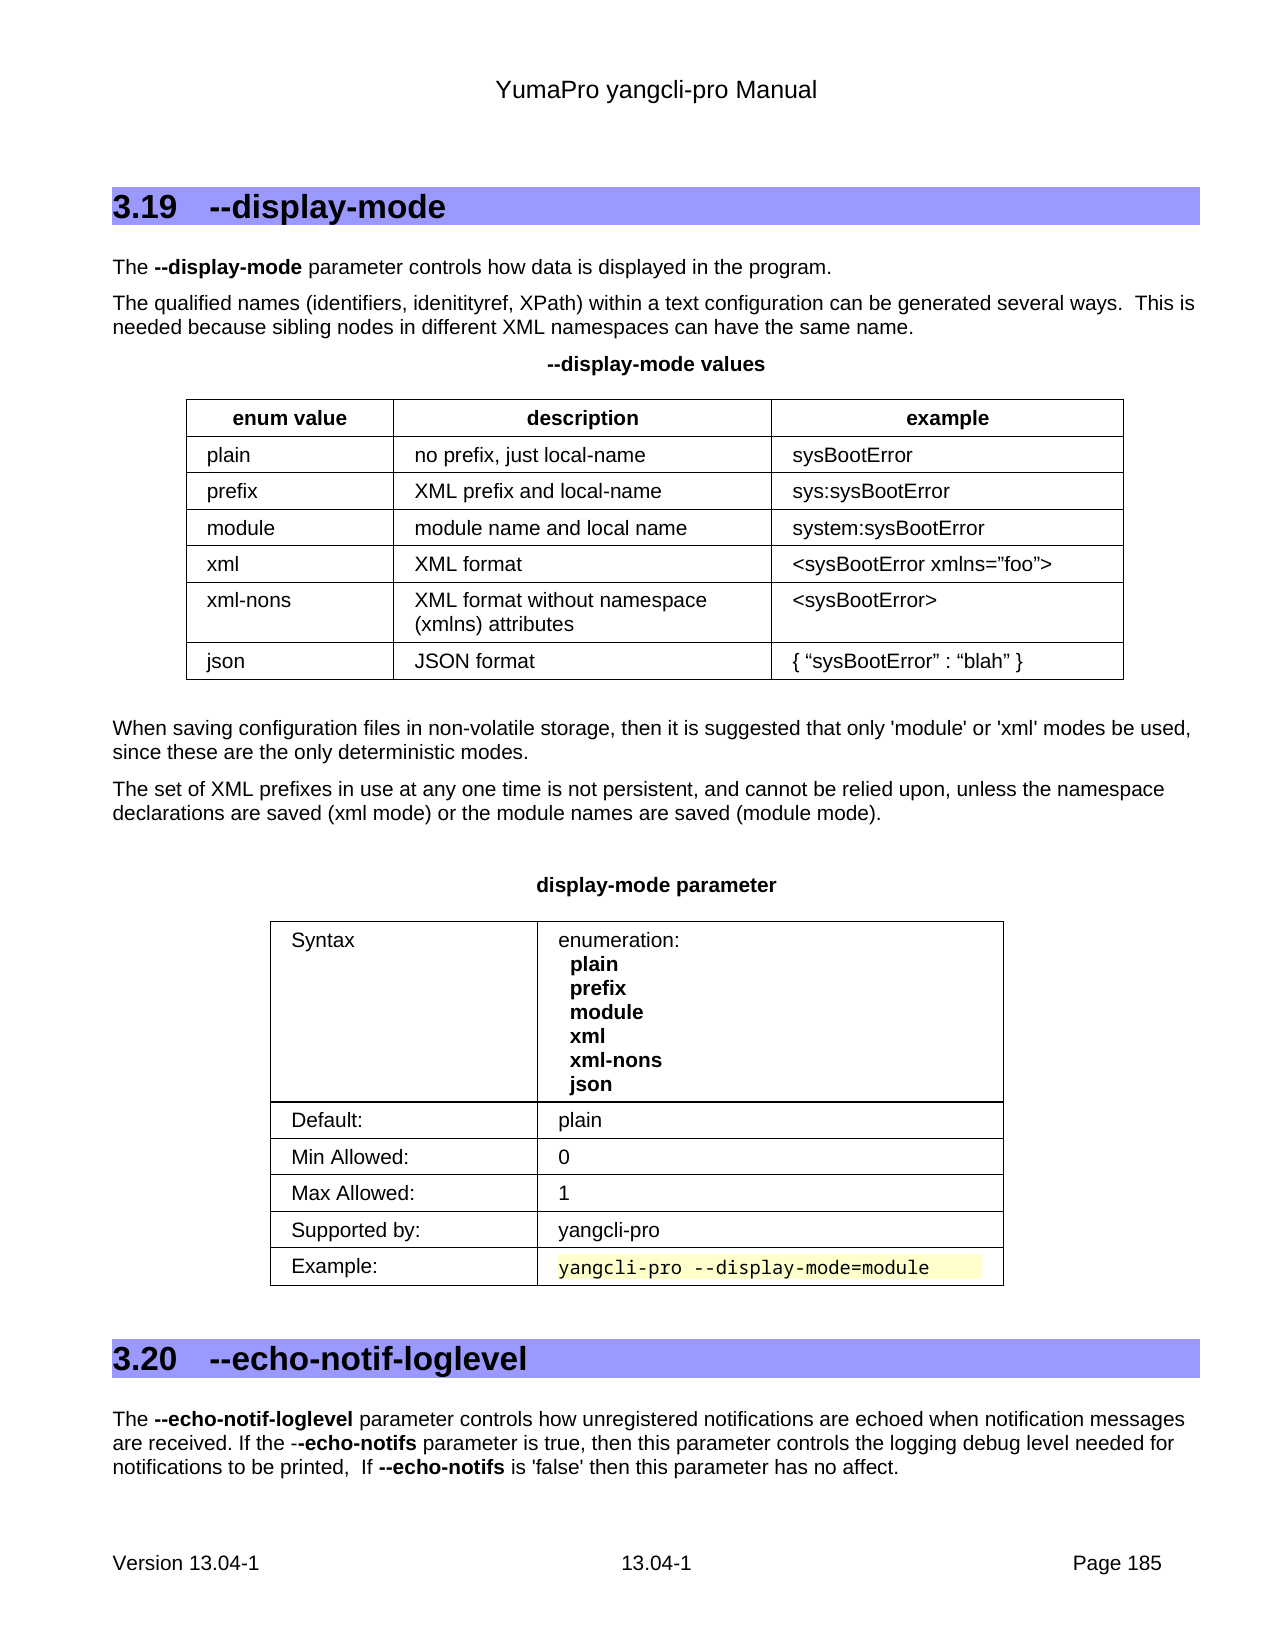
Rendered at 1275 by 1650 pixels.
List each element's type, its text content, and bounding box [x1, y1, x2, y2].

table_cell yangcli-pro --display-mode=module [538, 1248, 1003, 1285]
table_cell prefix [187, 473, 393, 509]
table_cell <sysBootError> [772, 583, 1123, 642]
table_cell system:sysBootError [772, 510, 1123, 545]
table_cell XML format [394, 546, 771, 582]
table_cell Default: [271, 1103, 537, 1138]
table_cell module name and local name [394, 510, 771, 545]
subtitle --display-mode [112, 187, 1200, 225]
table_cell Min Allowed: [271, 1139, 537, 1174]
table_header Syntax [271, 922, 537, 1101]
table_cell xml-nons [187, 583, 393, 642]
table_cell Max Allowed: [271, 1175, 537, 1211]
table_cell XML format without namespace (xmlns) attributes [394, 583, 771, 642]
table_cell JSON format [394, 643, 771, 678]
table_cell <sysBootError xmlns=”foo”> [772, 546, 1123, 582]
table_cell sysBootError [772, 437, 1123, 472]
table_cell Supported by: [271, 1212, 537, 1247]
table_cell xml [187, 546, 393, 582]
table_cell plain [187, 437, 393, 472]
table_cell sys:sysBootError [772, 473, 1123, 509]
table_cell yangcli-pro [538, 1212, 1003, 1247]
table_cell module [187, 510, 393, 545]
table_cell json [187, 643, 393, 678]
table_cell plain [538, 1103, 1003, 1138]
table_cell no prefix, just local-name [394, 437, 771, 472]
table_cell 1 [538, 1175, 1003, 1211]
text The set of XML prefixes in use at any one time is not persistent, and cannot be relied upon, unless the namespace declarations are saved (xml mode) or the module names are saved (module mode). [112, 776, 1200, 824]
table_header enum value [187, 400, 393, 436]
table_cell Example: [271, 1248, 537, 1285]
subtitle display-mode parameter [127, 873, 1185, 897]
table_header description [394, 400, 771, 436]
subtitle --echo-notif-loglevel [112, 1339, 1200, 1378]
table_header enumeration: plain prefix module xml xml-nons json [538, 922, 1003, 1101]
table_cell { “sysBootError” : “blah” } [772, 643, 1123, 678]
text The --echo-notif-loglevel parameter controls how unregistered notifications are echoed when notification messages are received. If the --echo-notifs parameter is true, then this parameter controls the logging debug level needed for notifications to be printed, If --echo-notifs is 'false' then this parameter has no affect. [112, 1407, 1200, 1479]
text The qualified names (identifiers, idenitityref, XPath) within a text configuration can be generated several ways. This is needed because sibling nodes in different XML namespaces can have the same name. [112, 291, 1200, 339]
table_cell XML prefix and local-name [394, 473, 771, 509]
text When saving configuration files in non-volatile storage, then it is suggested that only 'module' or 'xml' modes be used, since these are the only deterministic modes. [112, 716, 1200, 764]
subtitle --display-mode values [127, 351, 1185, 375]
table_cell 0 [538, 1139, 1003, 1174]
text The --display-mode parameter controls how data is displayed in the program. [112, 254, 1200, 278]
table_header example [772, 400, 1123, 436]
